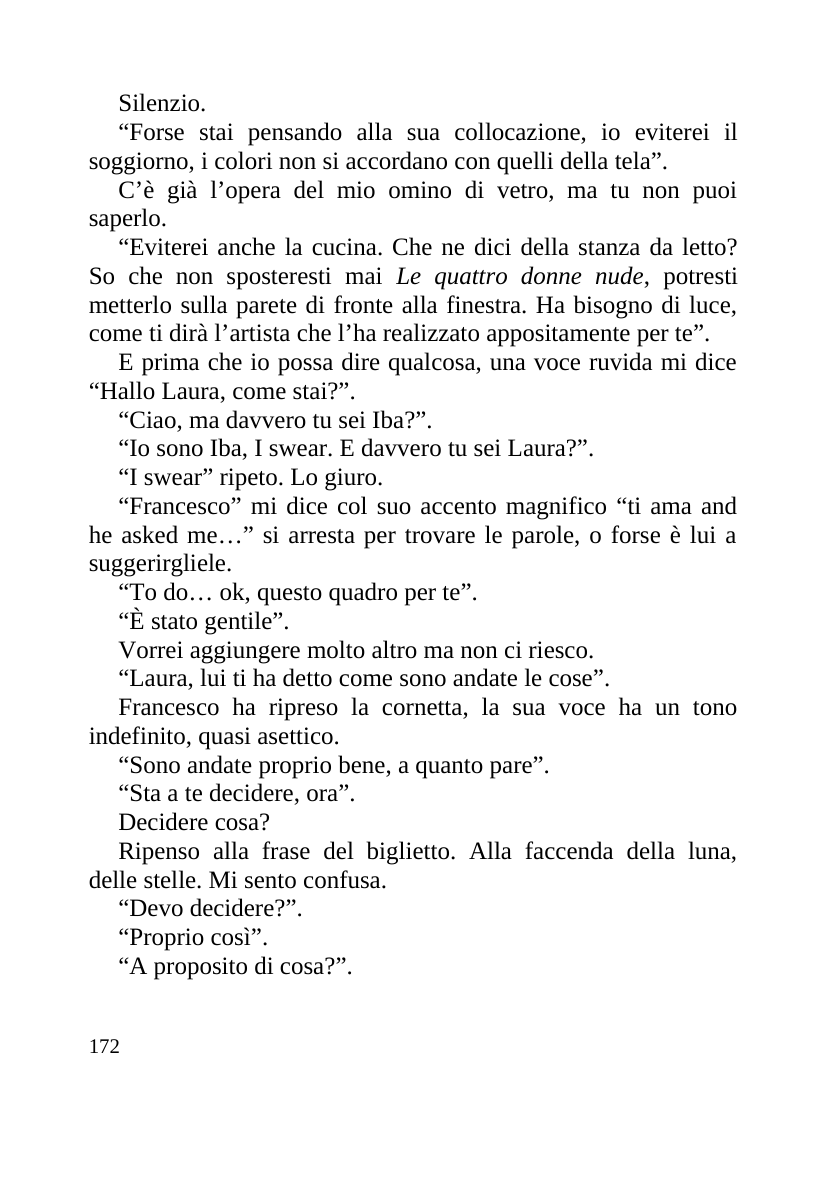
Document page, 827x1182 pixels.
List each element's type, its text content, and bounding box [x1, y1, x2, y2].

text Francesco ha ripreso la cornetta, la sua voce ha un tono indefinito, quasi asettico. [88, 692, 738, 750]
text Vorrei aggiungere molto altro ma non ci riesco. [88, 635, 738, 663]
text “Proprio così”. [88, 922, 738, 951]
text E prima che io possa dire qualcosa, una voce ruvida mi dice “Hallo Laura, come stai?”. [88, 347, 738, 405]
text “A proposito di cosa?”. [88, 951, 738, 980]
text “Eviterei anche la cucina. Che ne dici della stanza da letto? So che non sposteresti mai Le quattro donne nude, potresti metterlo sulla parete di fronte alla finestra. Ha bisogno di luce, come ti dirà l’artista che l’ha realizzato appositamente per te”. [88, 232, 738, 347]
text “è stato gentile”. [88, 606, 738, 635]
text “Io sono Iba, I swear. E davvero tu sei Laura?”. [88, 433, 738, 462]
text Ripenso alla frase del biglietto. Alla faccenda della luna, delle stelle. Mi sento confusa. [88, 836, 738, 893]
text “Ciao, ma davvero tu sei Iba?”. [88, 405, 738, 433]
text “Forse stai pensando alla sua collocazione, io eviterei il soggiorno, i colori non si accordano con quelli della tela”. [88, 117, 738, 175]
text Decidere cosa? [88, 807, 738, 836]
text “Sta a te decidere, ora”. [88, 778, 738, 807]
text “Sono andate proprio bene, a quanto pare”. [88, 750, 738, 778]
text “Devo decidere?”. [88, 893, 738, 922]
text “I swear” ripeto. Lo giuro. [88, 462, 738, 491]
text “To do… ok, questo quadro per te”. [88, 577, 738, 606]
text C’è già l’opera del mio omino di vetro, ma tu non puoi saperlo. [88, 175, 738, 232]
text Silenzio. [88, 88, 738, 117]
text “Francesco” mi dice col suo accento magnifico “ti ama and he asked me…” si arresta per trovare le parole, o forse è lui a suggerirgliele. [88, 491, 738, 577]
text “Laura, lui ti ha detto come sono andate le cose”. [88, 663, 738, 692]
